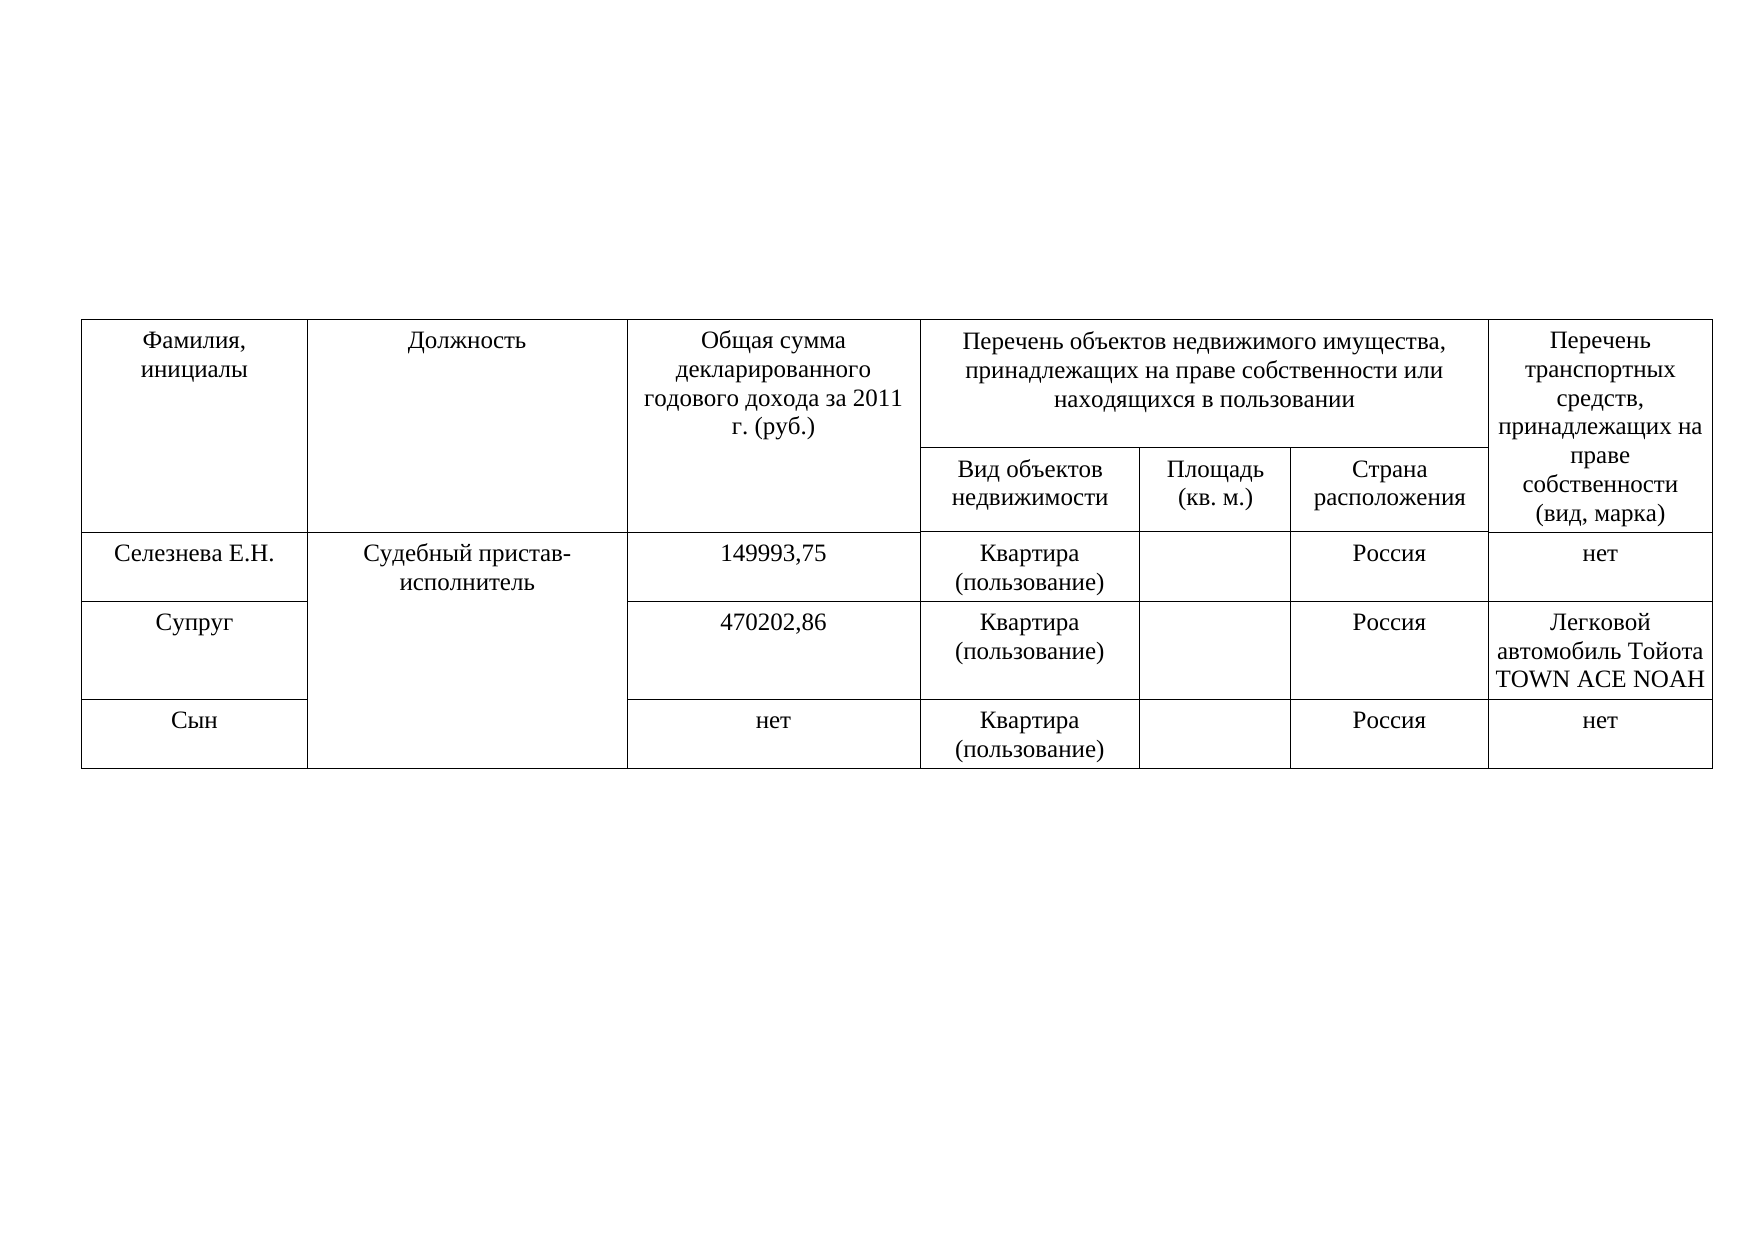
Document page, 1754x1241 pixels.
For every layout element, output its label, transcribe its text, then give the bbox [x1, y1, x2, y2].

table_cell Легковой автомобиль Тойота TOWN ACE NOAH [1489, 602, 1712, 699]
table_cell [1140, 602, 1290, 699]
table_header Фамилия, инициалы [82, 320, 307, 532]
table_cell нет [628, 700, 920, 768]
table_cell Квартира (пользование) [921, 602, 1139, 699]
table_cell Вид объектов недвижимости [921, 448, 1139, 531]
table_cell Супруг [82, 602, 307, 699]
table_cell 149993,75 [628, 533, 920, 601]
table_cell Селезнева Е.Н. [82, 533, 307, 601]
table_cell Площадь (кв. м.) [1140, 448, 1290, 531]
table_cell Квартира (пользование) [921, 532, 1139, 601]
table_cell Судебный пристав-исполнитель [308, 533, 627, 768]
table_cell нет [1489, 700, 1712, 768]
table_header Перечень транспортных средств, принадлежащих на праве собственности (вид, марка) [1489, 320, 1712, 532]
table_cell Россия [1291, 602, 1488, 699]
table_cell Россия [1291, 532, 1488, 601]
table_cell Сын [82, 700, 307, 768]
table_header Должность [308, 320, 627, 532]
table_header Общая сумма декларированного годового дохода за 2011 г. (руб.) [628, 320, 920, 532]
table_header Перечень объектов недвижимого имущества, принадлежащих на праве собственности или находящихся в пользовании [921, 320, 1488, 447]
table_cell Страна расположения [1291, 448, 1488, 531]
table_cell [1140, 700, 1290, 768]
table_cell [1140, 532, 1290, 601]
table_cell Россия [1291, 700, 1488, 768]
table_cell Квартира (пользование) [921, 700, 1139, 768]
table_cell 470202,86 [628, 602, 920, 699]
table_cell нет [1489, 533, 1712, 601]
